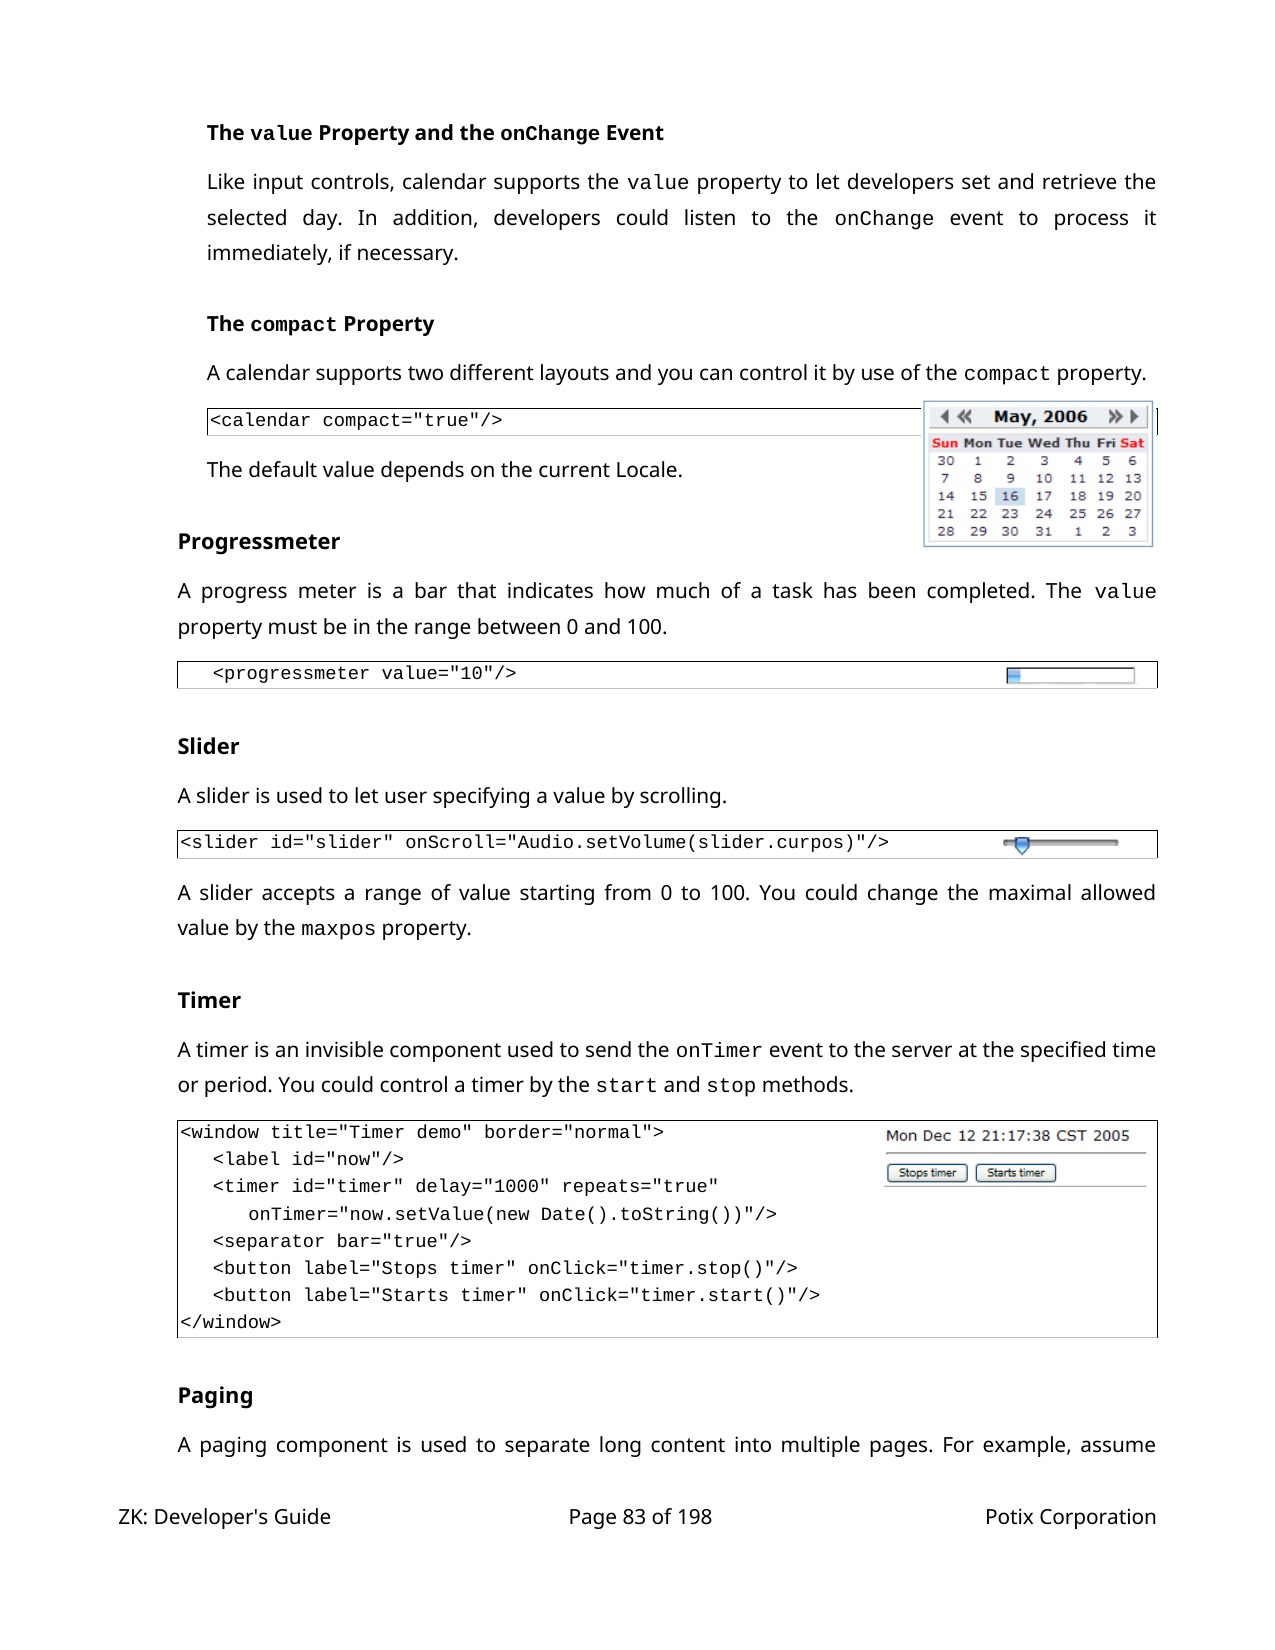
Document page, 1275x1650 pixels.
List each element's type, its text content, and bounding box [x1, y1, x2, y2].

picture [1001, 837, 1123, 856]
text The default value depends on the current Locale. [207, 455, 921, 483]
text <calendar compact="true"/> [208, 409, 921, 435]
text A paging component is used to separate long content into multiple pages. For example, assume [177, 1431, 1157, 1459]
text <timer id="timer" delay="1000" repeats="true" [178, 1174, 1157, 1198]
text </window> [178, 1310, 1157, 1337]
subtitle Paging [177, 1380, 1157, 1410]
text <button label="Starts timer" onClick="timer.start()"/> [178, 1283, 1157, 1307]
text <progressmeter value="10"/> [178, 662, 1157, 688]
text <window title="Timer demo" border="normal"> [178, 1121, 1157, 1144]
text A timer is an invisible component used to send the onTimer event to the server at the specified time or period. You could control a timer by the start and stop methods. [177, 1035, 1157, 1099]
text <label id="now"/> [178, 1147, 884, 1171]
text Like input controls, calendar supports the value property to let developers set and retrieve the selected day. In addition, developers could listen to the onChange event to process it immediately, if necessary. [207, 167, 1157, 267]
subtitle The value Property and the onChange Event [207, 118, 1157, 147]
text <separator bar="true"/> [178, 1228, 1157, 1253]
text <slider id="slider" onScroll="Audio.setVolume(slider.curpos)"/> [178, 831, 1157, 858]
subtitle Progressmeter [177, 526, 1157, 556]
text <button label="Stops timer" onClick="timer.stop()"/> [178, 1256, 1157, 1280]
text onTimer="now.setValue(new Date().toString())"/> [178, 1201, 1157, 1226]
picture [921, 397, 1157, 551]
text A calendar supports two different layouts and you can control it by use of the compact property. [207, 358, 1157, 387]
subtitle Slider [177, 731, 1157, 761]
subtitle The compact Property [207, 309, 1157, 338]
text A slider is used to let user specifying a value by scrolling. [177, 781, 1157, 810]
text A progress meter is a bar that indicates how much of a task has been completed. The value property must be in the range between 0 and 100. [177, 577, 1157, 640]
text A slider accepts a range of value starting from 0 to 100. You could change the maximal allowed value by the maxpos property. [177, 878, 1157, 942]
subtitle Timer [177, 984, 1157, 1014]
picture [884, 1127, 1147, 1187]
picture [1003, 665, 1138, 685]
